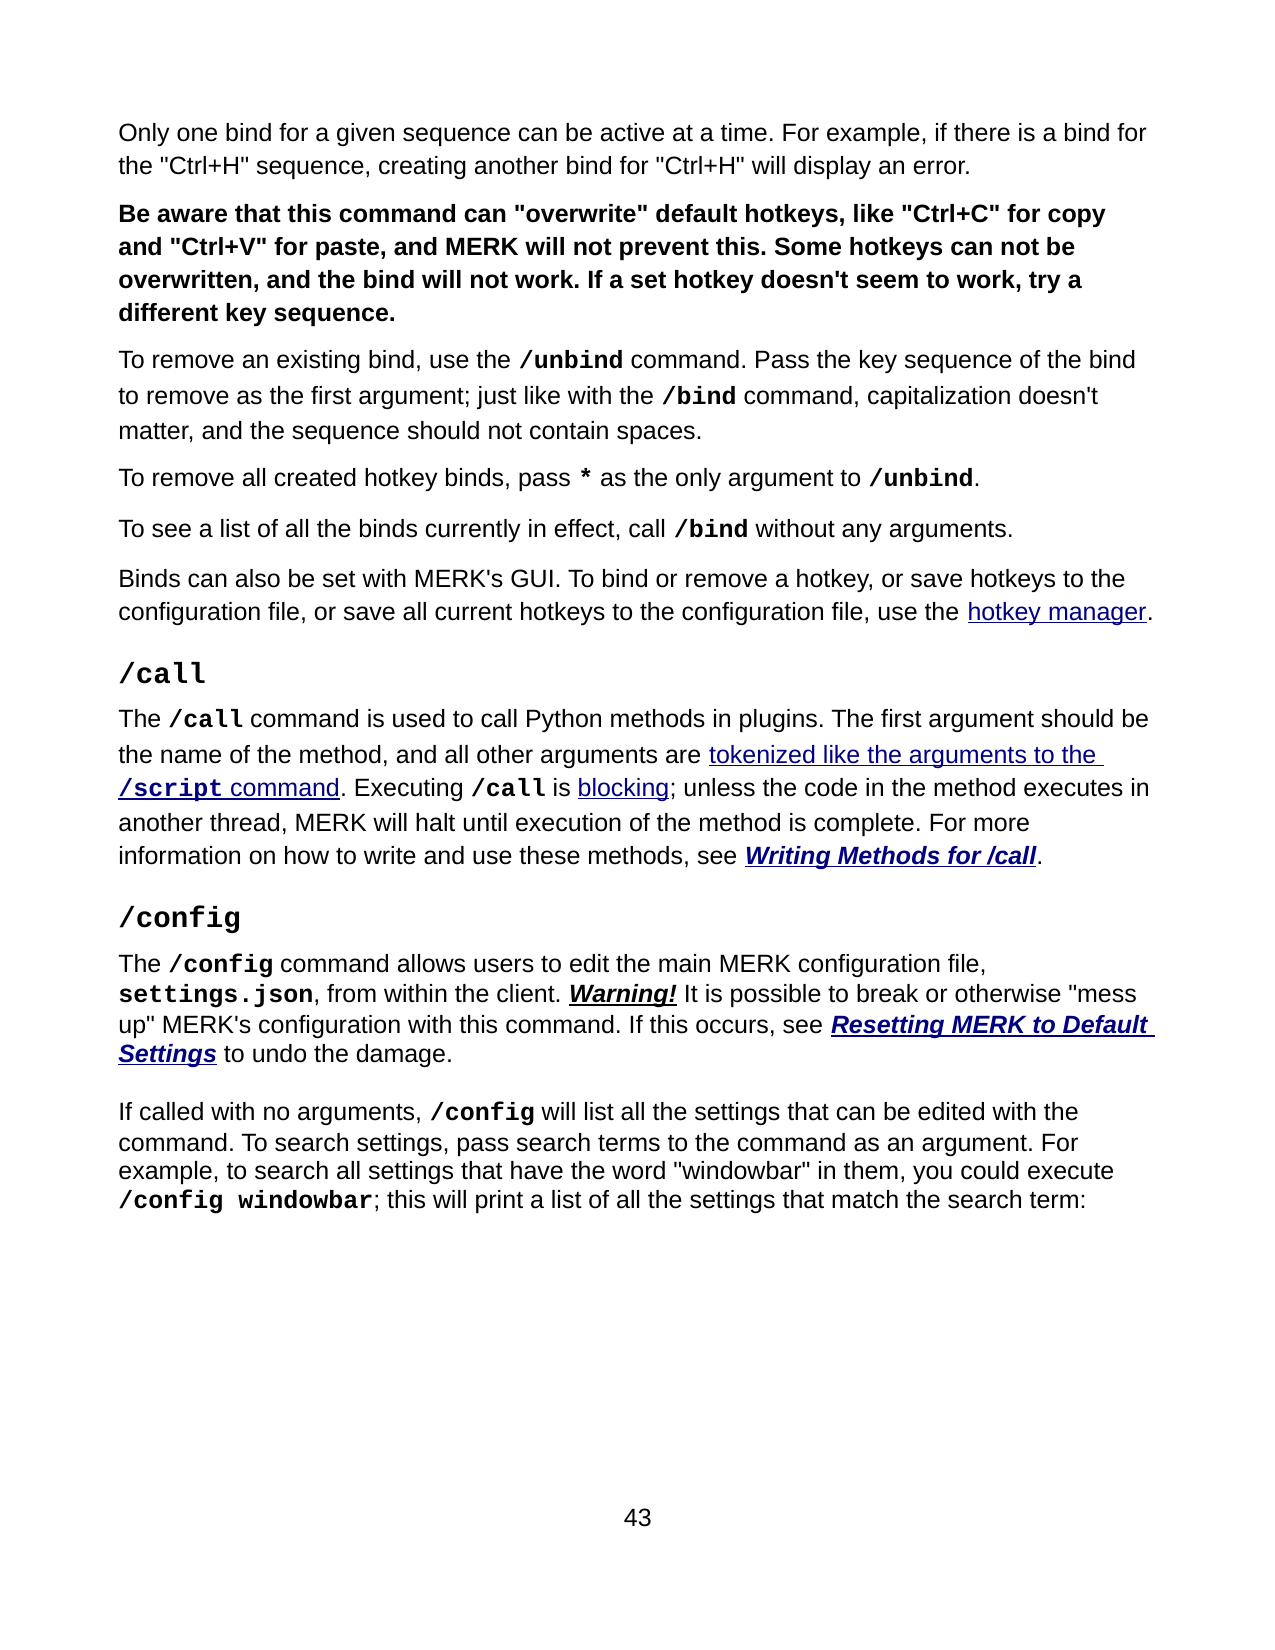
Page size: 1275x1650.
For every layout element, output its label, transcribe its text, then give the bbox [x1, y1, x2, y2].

text To see a list of all the binds currently in effect, call /bind without any arguments. [118, 513, 1157, 544]
text To remove all created hotkey binds, pass * as the only argument to /unbind. [118, 463, 1157, 494]
text The /call command is used to call Python methods in plugins. The first argument should be the name of the method, and all other arguments are tokenized like the arguments to the /script command. Executing /call is blocking; unless the code in the method executes in another thread, MERK will halt until execution of the method is complete. For more information on how to write and use these methods, see Writing Methods for /call. [118, 704, 1157, 869]
text To remove an existing bind, use the /unbind command. Pass the key sequence of the bind to remove as the first argument; just like with the /bind command, capitalization doesn't matter, and the sequence should not contain spaces. [118, 345, 1157, 444]
text The /config command allows users to edit the main MERK configuration file, settings.json, from within the client. Warning! It is possible to break or otherwise "mess up" MERK's configuration with this command. If this occurs, see Resetting MERK to Default Settings to undo the damage. [118, 948, 1157, 1068]
text Only one bind for a given sequence can be active at a time. For example, if there is a bind for the "Ctrl+H" sequence, creating another bind for "Ctrl+H" will display an error. [118, 118, 1157, 180]
text Be aware that this command can "overwrite" default hotkeys, like "Ctrl+C" for copy and "Ctrl+V" for paste, and MERK will not prevent this. Some hotkeys can not be overwritten, and the bind will not work. If a set hotkey doesn't seem to work, try a different key sequence. [118, 199, 1157, 327]
subtitle /call [118, 659, 1157, 692]
text Binds can also be set with MERK's GUI. To bind or remove a hotkey, or save hotkeys to the configuration file, or save all current hotkeys to the configuration file, use the hotkey manager. [118, 564, 1157, 625]
text If called with no arguments, /config will list all the settings that can be edited with the command. To search settings, pass search terms to the command as an argument. For example, to search all settings that have the word "windowbar" in them, you could execute /config windowbar; this will print a list of all the settings that match the search term: [118, 1097, 1157, 1245]
subtitle /config [118, 903, 1157, 936]
